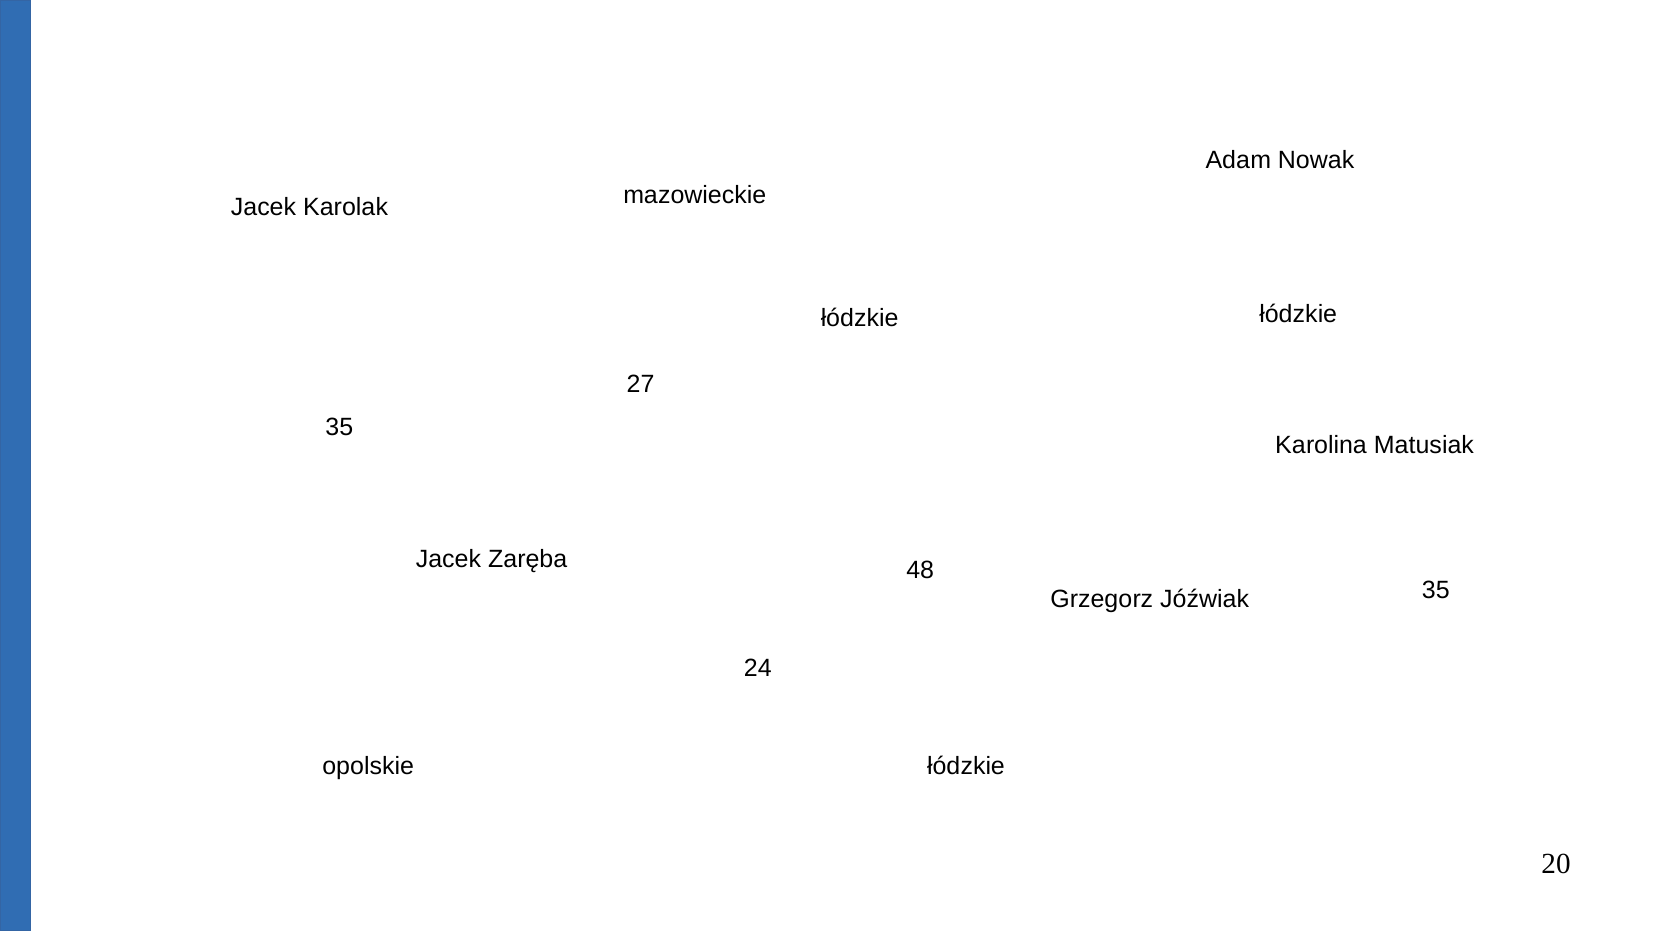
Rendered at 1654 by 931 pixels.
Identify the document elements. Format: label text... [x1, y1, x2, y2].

text_box 35 [1407, 568, 1466, 612]
text_box mazowieckie [608, 173, 784, 217]
text_box 24 [729, 645, 793, 689]
text_box 27 [611, 362, 685, 406]
text_box łódzkie [912, 744, 1022, 788]
text_box 35 [310, 405, 372, 449]
text_box łódzkie [1244, 292, 1354, 336]
text_box 48 [891, 548, 955, 592]
text_box łódzkie [806, 296, 916, 339]
text_box opolskie [307, 744, 434, 788]
text_box Karolina Matusiak [1260, 423, 1504, 467]
text_box Grzegorz Jóźwiak [1035, 577, 1276, 621]
text_box Jacek Karolak [216, 185, 410, 229]
text_box Adam Nowak [1190, 138, 1370, 182]
text_box [0, 0, 31, 931]
text_box Jacek Zaręba [401, 537, 586, 581]
